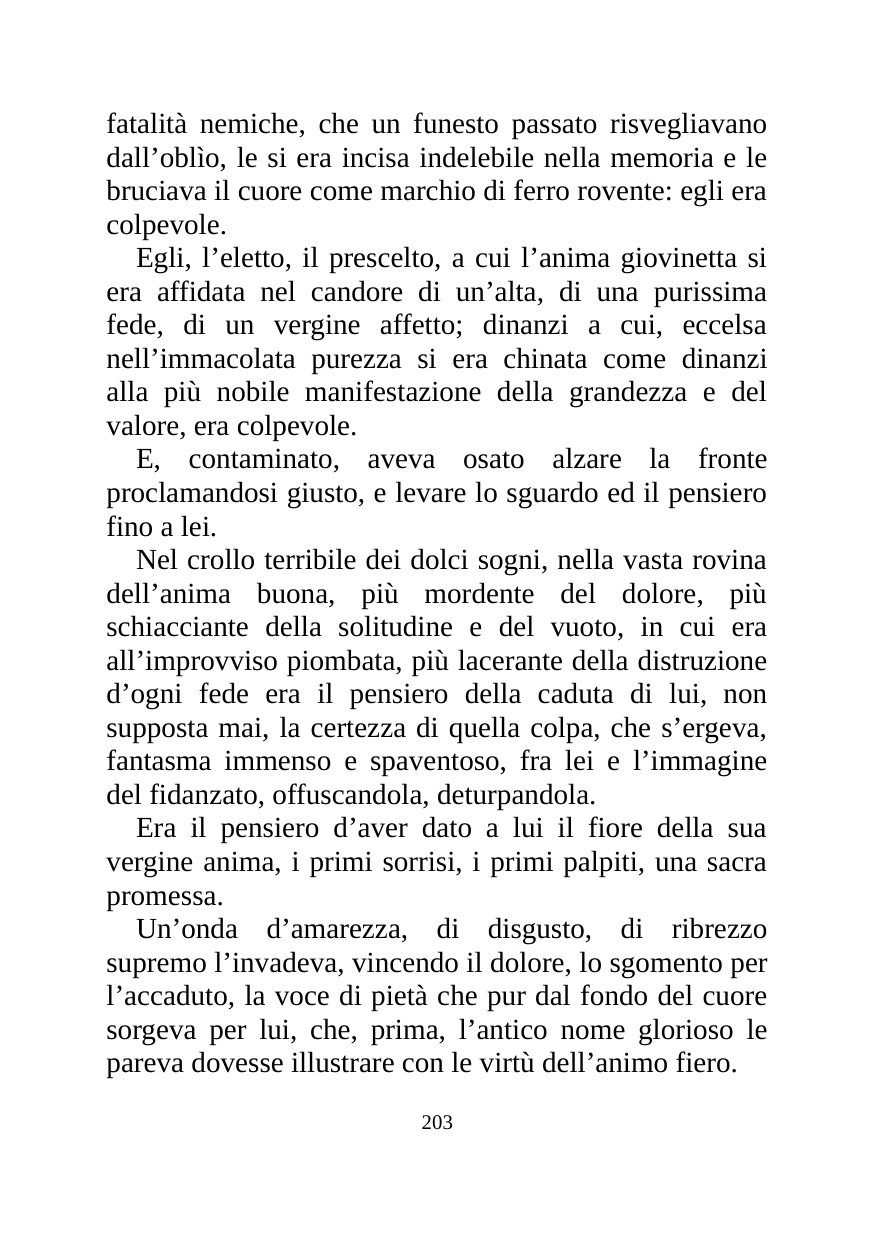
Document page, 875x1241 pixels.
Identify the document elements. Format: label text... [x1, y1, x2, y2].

text E, contaminato, aveva osato alzare la fronte proclamandosi giusto, e levare lo sguardo ed il pensiero fino a lei. [106, 442, 768, 542]
text Era il pensiero d’aver dato a lui il fiore della sua vergine anima, i primi sorrisi, i primi palpiti, una sacra promessa. [106, 811, 768, 911]
text Un’onda d’amarezza, di disgusto, di ribrezzo supremo l’invadeva, vincendo il dolore, lo sgomento per l’accaduto, la voce di pietà che pur dal fondo del cuore sorgeva per lui, che, prima, l’antico nome glorioso le pareva dovesse illustrare con le virtù dell’animo fiero. [106, 911, 768, 1079]
text Egli, l’eletto, il prescelto, a cui l’anima giovinetta si era affidata nel candore di un’alta, di una purissima fede, di un vergine affetto; dinanzi a cui, eccelsa nell’immacolata purezza si era chinata come dinanzi alla più nobile manifestazione della grandezza e del valore, era colpevole. [106, 240, 768, 442]
text Nel crollo terribile dei dolci sogni, nella vasta rovina dell’anima buona, più mordente del dolore, più schiacciante della solitudine e del vuoto, in cui era all’improvviso piombata, più lacerante della distruzione d’ogni fede era il pensiero della caduta di lui, non supposta mai, la certezza di quella colpa, che s’ergeva, fantasma immenso e spaventoso, fra lei e l’immagine del fidanzato, offuscandola, deturpandola. [106, 542, 768, 811]
text fatalità nemiche, che un funesto passato risvegliavano dall’oblìo, le si era incisa indelebile nella memoria e le bruciava il cuore come marchio di ferro rovente: egli era colpevole. [106, 106, 768, 240]
